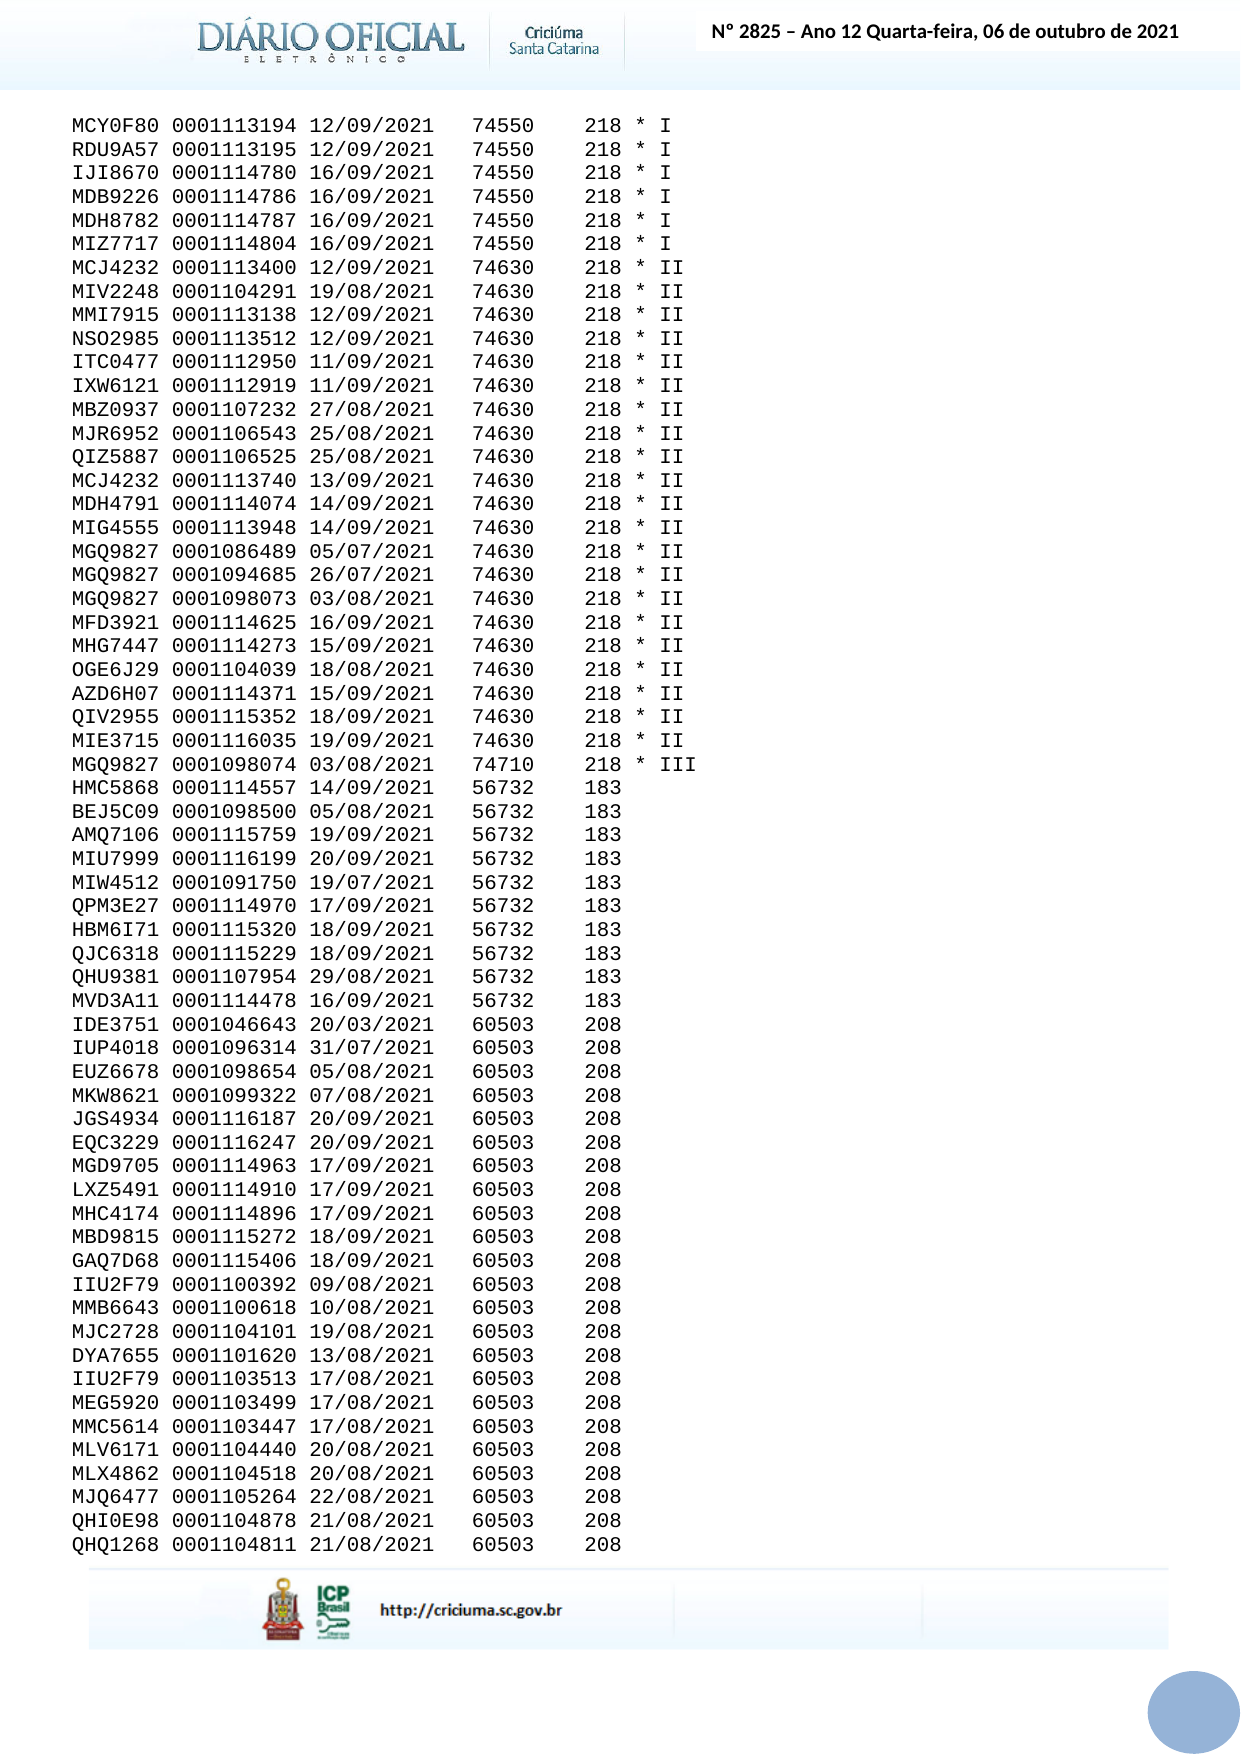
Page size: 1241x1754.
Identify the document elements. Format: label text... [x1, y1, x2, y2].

text MMC5614 0001103447 17/08/2021 60503 208 [59, 1416, 1181, 1439]
text IXW6121 0001112919 11/09/2021 74630 218 * II [59, 375, 1181, 399]
text IUP4018 0001096314 31/07/2021 60503 208 [59, 1037, 1181, 1061]
text MJC2728 0001104101 19/08/2021 60503 208 [59, 1321, 1181, 1345]
text RDU9A57 0001113195 12/09/2021 74550 218 * I [59, 139, 1181, 162]
text MIW4512 0001091750 19/07/2021 56732 183 [59, 872, 1181, 895]
text MVD3A11 0001114478 16/09/2021 56732 183 [59, 990, 1181, 1014]
text MGD9705 0001114963 17/09/2021 60503 208 [59, 1156, 1181, 1179]
text MDB9226 0001114786 16/09/2021 74550 218 * I [59, 186, 1181, 210]
text ITC0477 0001112950 11/09/2021 74630 218 * II [59, 352, 1181, 375]
text LXZ5491 0001114910 17/09/2021 60503 208 [59, 1179, 1181, 1203]
text OGE6J29 0001104039 18/08/2021 74630 218 * II [59, 659, 1181, 683]
text MEG5920 0001103499 17/08/2021 60503 208 [59, 1392, 1181, 1416]
text NSO2985 0001113512 12/09/2021 74630 218 * II [59, 328, 1181, 352]
text MGQ9827 0001098074 03/08/2021 74710 218 * III [59, 753, 1181, 777]
text AZD6H07 0001114371 15/09/2021 74630 218 * II [59, 683, 1181, 706]
text MHC4174 0001114896 17/09/2021 60503 208 [59, 1203, 1181, 1226]
text MFD3921 0001114625 16/09/2021 74630 218 * II [59, 612, 1181, 635]
text MLX4862 0001104518 20/08/2021 60503 208 [59, 1463, 1181, 1487]
text MBZ0937 0001107232 27/08/2021 74630 218 * II [59, 399, 1181, 422]
text MHG7447 0001114273 15/09/2021 74630 218 * II [59, 635, 1181, 659]
text QHU9381 0001107954 29/08/2021 56732 183 [59, 966, 1181, 990]
text GAQ7D68 0001115406 18/09/2021 60503 208 [59, 1250, 1181, 1274]
text HBM6I71 0001115320 18/09/2021 56732 183 [59, 919, 1181, 943]
text QIV2955 0001115352 18/09/2021 74630 218 * II [59, 706, 1181, 730]
text IJI8670 0001114780 16/09/2021 74550 218 * I [59, 162, 1181, 186]
text MJQ6477 0001105264 22/08/2021 60503 208 [59, 1487, 1181, 1510]
text IDE3751 0001046643 20/03/2021 60503 208 [59, 1014, 1181, 1037]
text QJC6318 0001115229 18/09/2021 56732 183 [59, 943, 1181, 966]
text AMQ7106 0001115759 19/09/2021 56732 183 [59, 824, 1181, 848]
text EQC3229 0001116247 20/09/2021 60503 208 [59, 1132, 1181, 1156]
text MMI7915 0001113138 12/09/2021 74630 218 * II [59, 304, 1181, 328]
text MIU7999 0001116199 20/09/2021 56732 183 [59, 848, 1181, 872]
text MGQ9827 0001086489 05/07/2021 74630 218 * II [59, 541, 1181, 564]
text JGS4934 0001116187 20/09/2021 60503 208 [59, 1108, 1181, 1132]
text MDH8782 0001114787 16/09/2021 74550 218 * I [59, 210, 1181, 233]
text MJR6952 0001106543 25/08/2021 74630 218 * II [59, 422, 1181, 446]
text MBD9815 0001115272 18/09/2021 60503 208 [59, 1226, 1181, 1250]
text MCJ4232 0001113400 12/09/2021 74630 218 * II [59, 257, 1181, 281]
text BEJ5C09 0001098500 05/08/2021 56732 183 [59, 801, 1181, 824]
text MKW8621 0001099322 07/08/2021 60503 208 [59, 1084, 1181, 1108]
text DYA7655 0001101620 13/08/2021 60503 208 [59, 1345, 1181, 1368]
text MGQ9827 0001094685 26/07/2021 74630 218 * II [59, 564, 1181, 588]
text MIV2248 0001104291 19/08/2021 74630 218 * II [59, 281, 1181, 304]
text IIU2F79 0001100392 09/08/2021 60503 208 [59, 1274, 1181, 1297]
text MCY0F80 0001113194 12/09/2021 74550 218 * I [59, 115, 1181, 139]
text MIE3715 0001116035 19/09/2021 74630 218 * II [59, 730, 1181, 753]
text MGQ9827 0001098073 03/08/2021 74630 218 * II [59, 588, 1181, 612]
text MIG4555 0001113948 14/09/2021 74630 218 * II [59, 517, 1181, 541]
text MCJ4232 0001113740 13/09/2021 74630 218 * II [59, 470, 1181, 493]
text IIU2F79 0001103513 17/08/2021 60503 208 [59, 1368, 1181, 1392]
text QIZ5887 0001106525 25/08/2021 74630 218 * II [59, 446, 1181, 470]
text MLV6171 0001104440 20/08/2021 60503 208 [59, 1439, 1181, 1463]
text MDH4791 0001114074 14/09/2021 74630 218 * II [59, 493, 1181, 517]
text MMB6643 0001100618 10/08/2021 60503 208 [59, 1297, 1181, 1321]
text HMC5868 0001114557 14/09/2021 56732 183 [59, 777, 1181, 801]
text QHI0E98 0001104878 21/08/2021 60503 208 [59, 1510, 1181, 1534]
text EUZ6678 0001098654 05/08/2021 60503 208 [59, 1061, 1181, 1084]
text MIZ7717 0001114804 16/09/2021 74550 218 * I [59, 233, 1181, 257]
text QPM3E27 0001114970 17/09/2021 56732 183 [59, 895, 1181, 919]
text QHQ1268 0001104811 21/08/2021 60503 208 [59, 1534, 1181, 1557]
